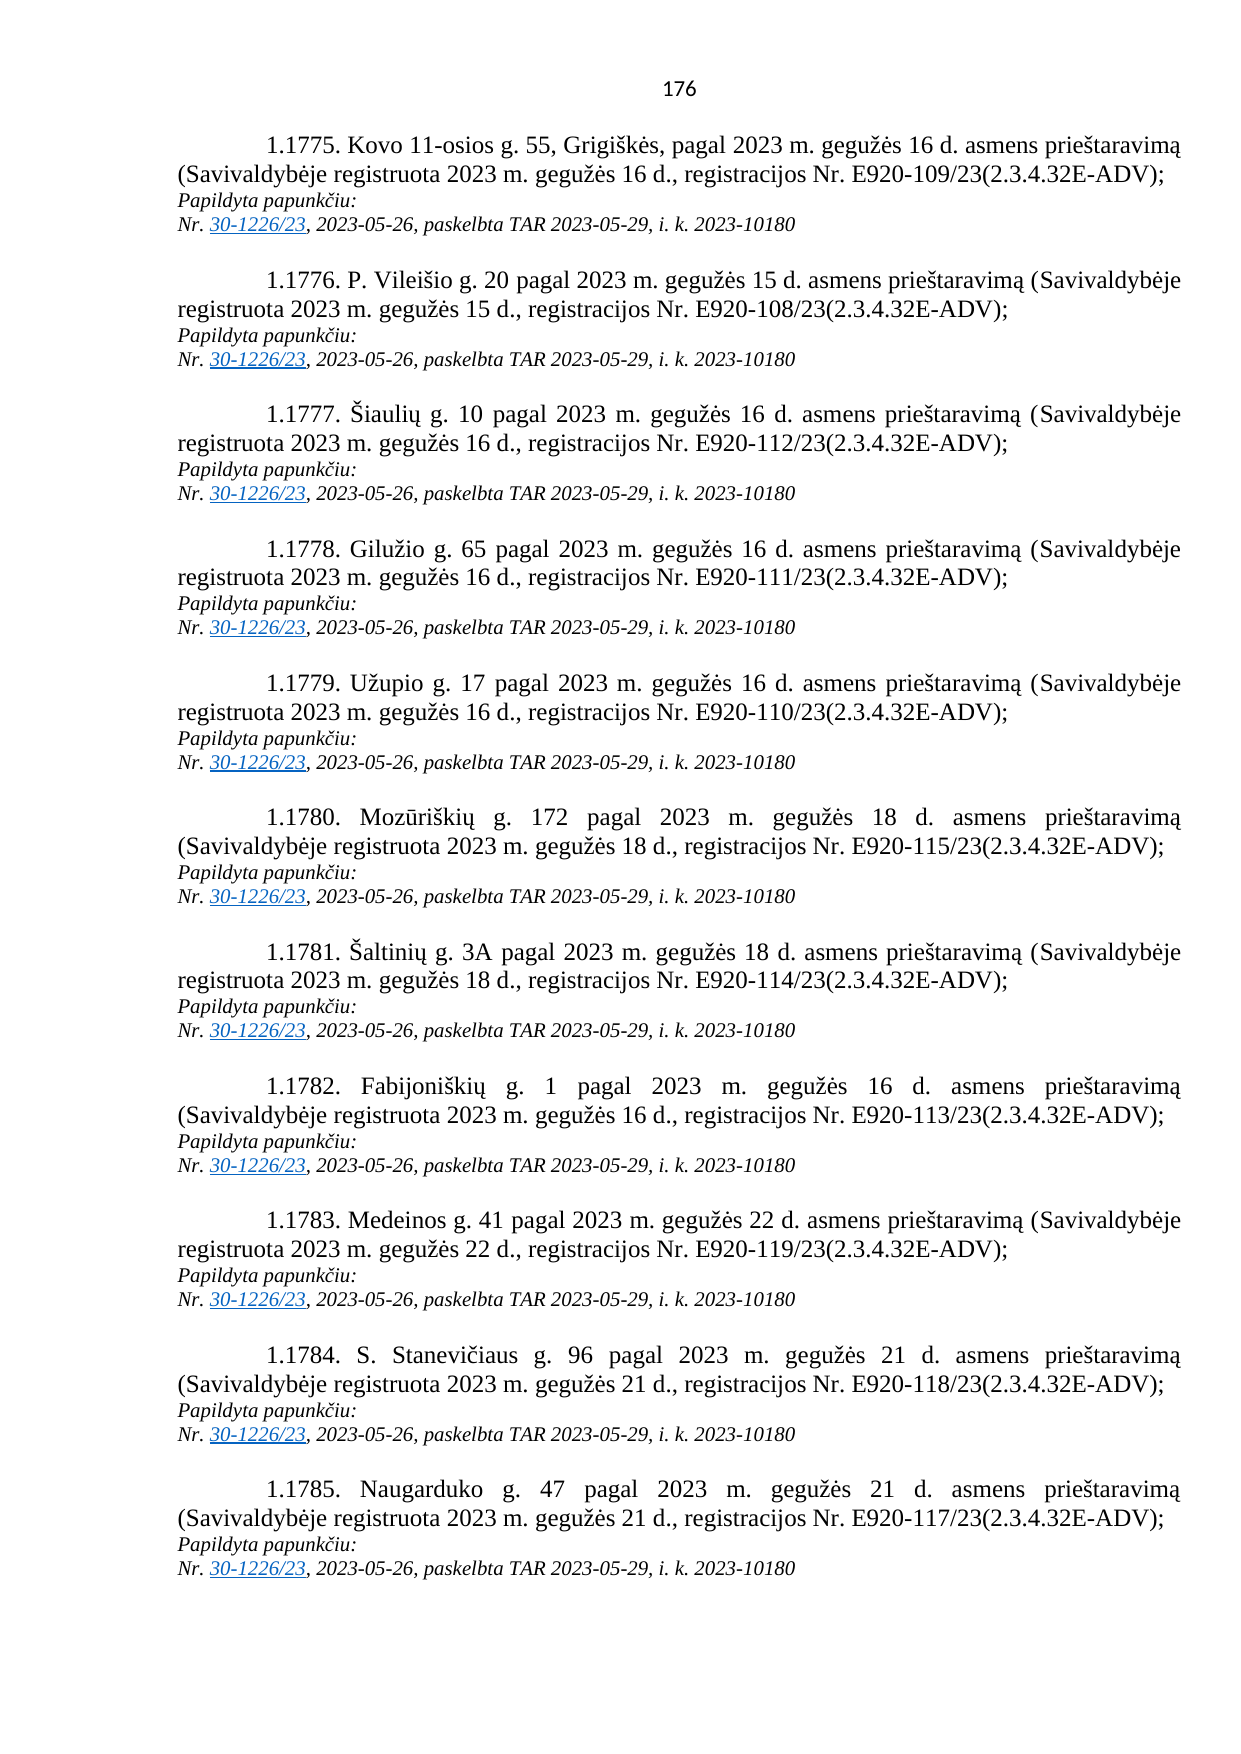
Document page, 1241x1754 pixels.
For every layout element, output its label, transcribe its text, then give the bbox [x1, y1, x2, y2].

text Papildyta papunkčiu: [177, 1532, 1181, 1556]
text 1.1783. Medeinos g. 41 pagal 2023 m. gegužės 22 d. asmens prieštaravimą (Savivaldybėje registruota 2023 m. gegužės 22 d., registracijos Nr. E920-119/23(2.3.4.32E-ADV); [177, 1206, 1181, 1263]
text Papildyta papunkčiu: [177, 1129, 1181, 1153]
text Nr. 30-1226/23, 2023-05-26, paskelbta TAR 2023-05-29, i. k. 2023-10180 [177, 212, 1181, 236]
text Nr. 30-1226/23, 2023-05-26, paskelbta TAR 2023-05-29, i. k. 2023-10180 [177, 750, 1181, 774]
text Papildyta papunkčiu: [177, 591, 1181, 615]
text Nr. 30-1226/23, 2023-05-26, paskelbta TAR 2023-05-29, i. k. 2023-10180 [177, 347, 1181, 371]
text 1.1779. Užupio g. 17 pagal 2023 m. gegužės 16 d. asmens prieštaravimą (Savivaldybėje registruota 2023 m. gegužės 16 d., registracijos Nr. E920-110/23(2.3.4.32E-ADV); [177, 668, 1181, 726]
text 1.1777. Šiaulių g. 10 pagal 2023 m. gegužės 16 d. asmens prieštaravimą (Savivaldybėje registruota 2023 m. gegužės 16 d., registracijos Nr. E920-112/23(2.3.4.32E-ADV); [177, 399, 1181, 457]
text Nr. 30-1226/23, 2023-05-26, paskelbta TAR 2023-05-29, i. k. 2023-10180 [177, 1556, 1181, 1580]
text Nr. 30-1226/23, 2023-05-26, paskelbta TAR 2023-05-29, i. k. 2023-10180 [177, 1018, 1181, 1042]
text Papildyta papunkčiu: [177, 1397, 1181, 1422]
text 1.1778. Gilužio g. 65 pagal 2023 m. gegužės 16 d. asmens prieštaravimą (Savivaldybėje registruota 2023 m. gegužės 16 d., registracijos Nr. E920-111/23(2.3.4.32E-ADV); [177, 534, 1181, 591]
text Papildyta papunkčiu: [177, 726, 1181, 750]
text Nr. 30-1226/23, 2023-05-26, paskelbta TAR 2023-05-29, i. k. 2023-10180 [177, 1287, 1181, 1311]
text 1.1785. Naugarduko g. 47 pagal 2023 m. gegužės 21 d. asmens prieštaravimą (Savivaldybėje registruota 2023 m. gegužės 21 d., registracijos Nr. E920-117/23(2.3.4.32E-ADV); [177, 1474, 1181, 1532]
text Nr. 30-1226/23, 2023-05-26, paskelbta TAR 2023-05-29, i. k. 2023-10180 [177, 481, 1181, 505]
text Papildyta papunkčiu: [177, 860, 1181, 884]
text Nr. 30-1226/23, 2023-05-26, paskelbta TAR 2023-05-29, i. k. 2023-10180 [177, 1422, 1181, 1446]
text Nr. 30-1226/23, 2023-05-26, paskelbta TAR 2023-05-29, i. k. 2023-10180 [177, 884, 1181, 908]
text 1.1776. P. Vileišio g. 20 pagal 2023 m. gegužės 15 d. asmens prieštaravimą (Savivaldybėje registruota 2023 m. gegužės 15 d., registracijos Nr. E920-108/23(2.3.4.32E-ADV); [177, 265, 1181, 322]
text Papildyta papunkčiu: [177, 994, 1181, 1018]
text Nr. 30-1226/23, 2023-05-26, paskelbta TAR 2023-05-29, i. k. 2023-10180 [177, 615, 1181, 639]
text 1.1784. S. Stanevičiaus g. 96 pagal 2023 m. gegužės 21 d. asmens prieštaravimą (Savivaldybėje registruota 2023 m. gegužės 21 d., registracijos Nr. E920-118/23(2.3.4.32E-ADV); [177, 1340, 1181, 1397]
text 1.1782. Fabijoniškių g. 1 pagal 2023 m. gegužės 16 d. asmens prieštaravimą (Savivaldybėje registruota 2023 m. gegužės 16 d., registracijos Nr. E920-113/23(2.3.4.32E-ADV); [177, 1071, 1181, 1129]
text 1.1775. Kovo 11-osios g. 55, Grigiškės, pagal 2023 m. gegužės 16 d. asmens prieštaravimą (Savivaldybėje registruota 2023 m. gegužės 16 d., registracijos Nr. E920-109/23(2.3.4.32E-ADV); [177, 131, 1181, 188]
text Papildyta papunkčiu: [177, 457, 1181, 481]
text Papildyta papunkčiu: [177, 1263, 1181, 1287]
text Nr. 30-1226/23, 2023-05-26, paskelbta TAR 2023-05-29, i. k. 2023-10180 [177, 1153, 1181, 1177]
text 1.1780. Mozūriškių g. 172 pagal 2023 m. gegužės 18 d. asmens prieštaravimą (Savivaldybėje registruota 2023 m. gegužės 18 d., registracijos Nr. E920-115/23(2.3.4.32E-ADV); [177, 802, 1181, 860]
text Papildyta papunkčiu: [177, 188, 1181, 212]
text Papildyta papunkčiu: [177, 322, 1181, 347]
text 1.1781. Šaltinių g. 3A pagal 2023 m. gegužės 18 d. asmens prieštaravimą (Savivaldybėje registruota 2023 m. gegužės 18 d., registracijos Nr. E920-114/23(2.3.4.32E-ADV); [177, 937, 1181, 994]
